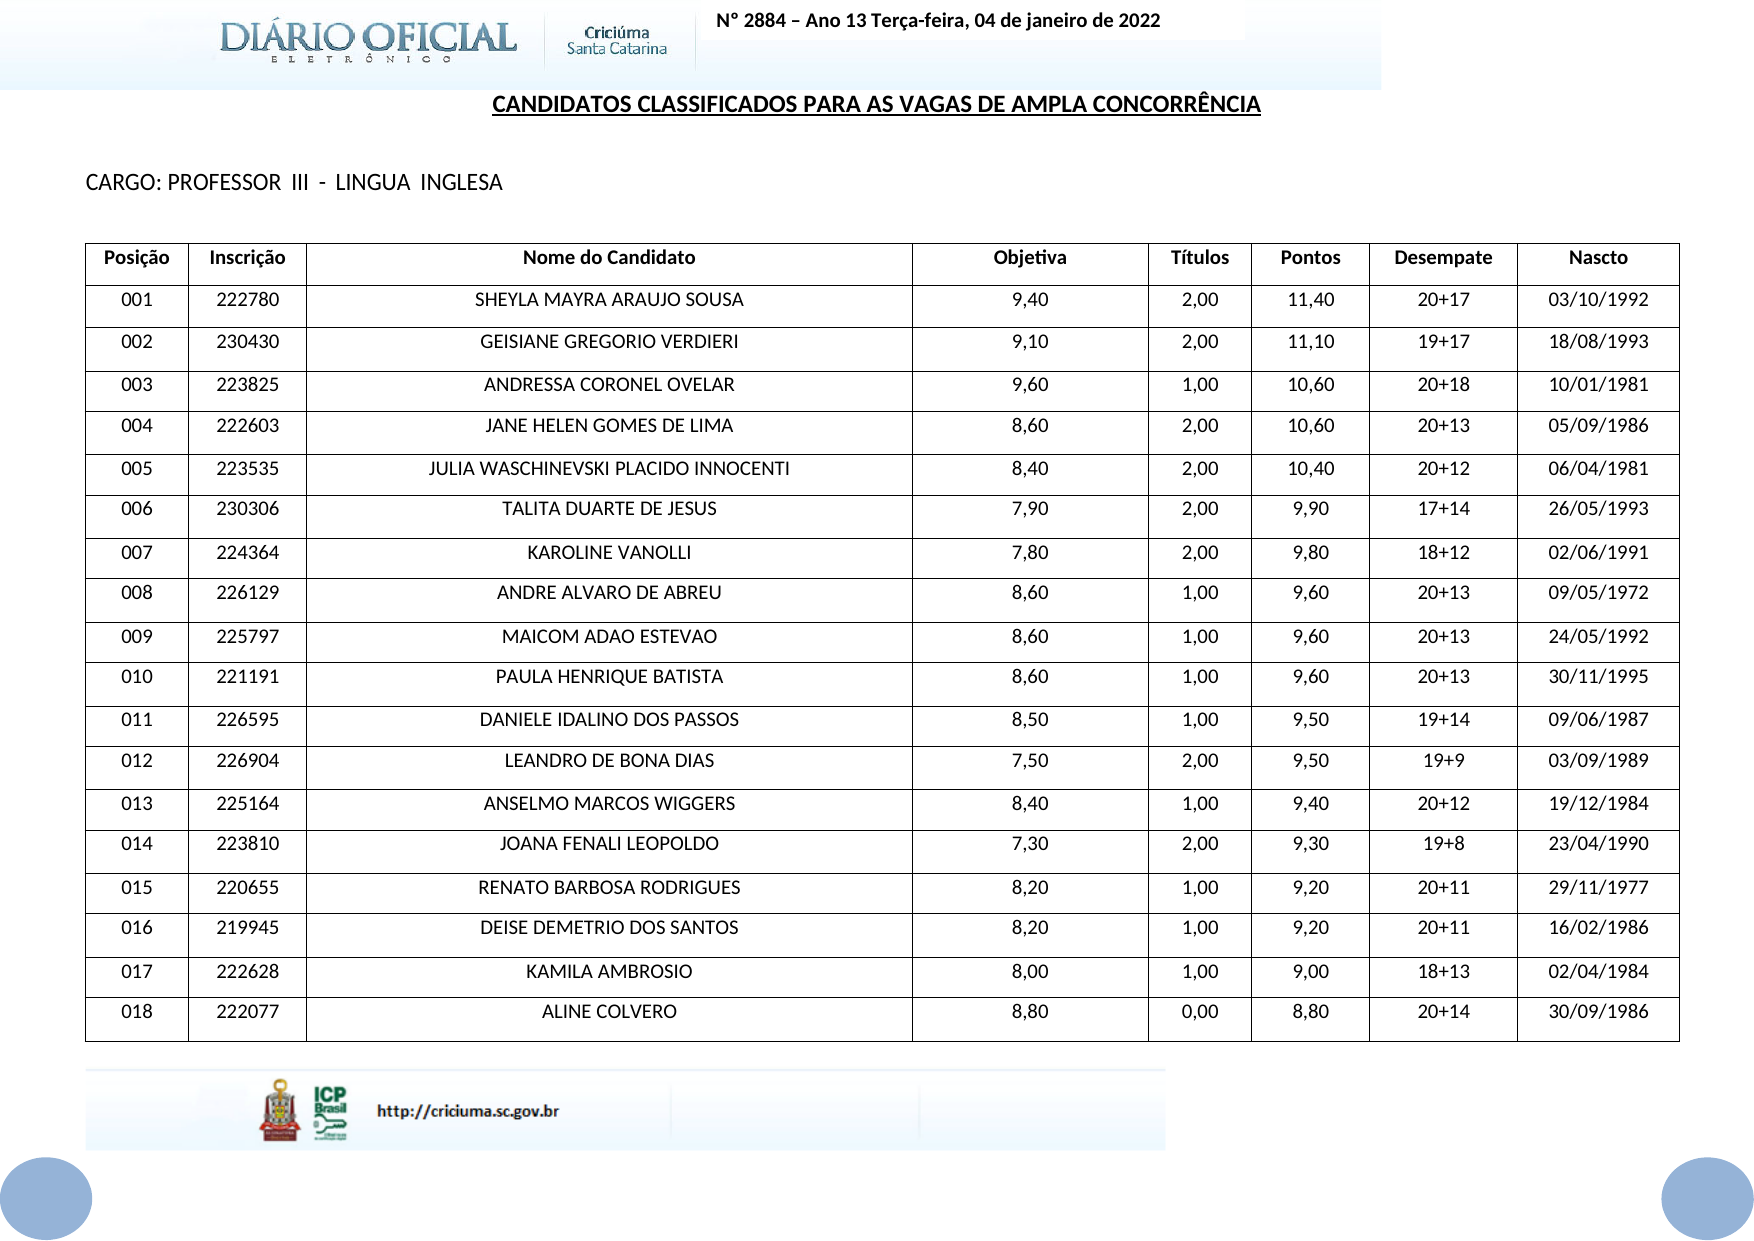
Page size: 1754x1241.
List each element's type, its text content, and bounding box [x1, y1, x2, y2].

table_cell 20+13 [1370, 623, 1517, 662]
table_cell ANDRESSA CORONEL OVELAR [307, 372, 912, 411]
table_cell 03/10/1992 [1518, 286, 1679, 327]
table_cell 225164 [189, 790, 306, 829]
table_cell 2,00 [1149, 747, 1251, 789]
table_cell 219945 [189, 914, 306, 957]
table_cell 7,80 [913, 539, 1148, 578]
table_cell 225797 [189, 623, 306, 662]
table_cell KAMILA AMBROSIO [307, 958, 912, 997]
table_cell 10/01/1981 [1518, 372, 1679, 411]
table_cell 20+11 [1370, 914, 1517, 957]
table_cell 1,00 [1149, 663, 1251, 706]
table_cell 20+13 [1370, 579, 1517, 622]
table_cell 9,40 [913, 286, 1148, 327]
table_cell 8,20 [913, 914, 1148, 957]
table_cell 8,60 [913, 579, 1148, 622]
table_cell 8,60 [913, 623, 1148, 662]
table_cell 8,50 [913, 707, 1148, 746]
table_cell 20+12 [1370, 455, 1517, 494]
table_cell 2,00 [1149, 412, 1251, 454]
table_cell 9,80 [1252, 539, 1369, 578]
table_cell 005 [86, 455, 188, 494]
table_cell DANIELE IDALINO DOS PASSOS [307, 707, 912, 746]
table_cell TALITA DUARTE DE JESUS [307, 496, 912, 538]
table_cell 19+9 [1370, 747, 1517, 789]
table_cell 11,40 [1252, 286, 1369, 327]
table_cell 1,00 [1149, 914, 1251, 957]
table_cell 015 [86, 874, 188, 913]
table_cell 8,60 [913, 412, 1148, 454]
text CANDIDATOS CLASSIFICADOS PARA AS VAGAS DE AMPLA CONCORRÊNCIA [103, 88, 1651, 119]
table_cell 7,90 [913, 496, 1148, 538]
table_cell 11,10 [1252, 328, 1369, 371]
table_cell LEANDRO DE BONA DIAS [307, 747, 912, 789]
table_cell PAULA HENRIQUE BATISTA [307, 663, 912, 706]
table_cell 1,00 [1149, 372, 1251, 411]
table_cell SHEYLA MAYRA ARAUJO SOUSA [307, 286, 912, 327]
table_cell 24/05/1992 [1518, 623, 1679, 662]
table_cell 9,60 [1252, 663, 1369, 706]
table_header Nome do Candidato [307, 244, 912, 285]
table_cell 9,60 [1252, 579, 1369, 622]
table_cell 06/04/1981 [1518, 455, 1679, 494]
table_cell 2,00 [1149, 831, 1251, 873]
table_cell 006 [86, 496, 188, 538]
table_cell 226904 [189, 747, 306, 789]
table_cell 222603 [189, 412, 306, 454]
table_cell 2,00 [1149, 328, 1251, 371]
table_cell 009 [86, 623, 188, 662]
table_cell 8,80 [913, 998, 1148, 1041]
table_cell 226595 [189, 707, 306, 746]
table_cell 002 [86, 328, 188, 371]
table_cell GEISIANE GREGORIO VERDIERI [307, 328, 912, 371]
table_cell 016 [86, 914, 188, 957]
table_header Nascto [1518, 244, 1679, 285]
table_cell 9,20 [1252, 914, 1369, 957]
table_cell ANDRE ALVARO DE ABREU [307, 579, 912, 622]
table_cell 9,50 [1252, 707, 1369, 746]
table_cell 9,50 [1252, 747, 1369, 789]
table_cell 17+14 [1370, 496, 1517, 538]
table_cell 1,00 [1149, 958, 1251, 997]
table_cell 19/12/1984 [1518, 790, 1679, 829]
table_cell 223825 [189, 372, 306, 411]
table_cell 221191 [189, 663, 306, 706]
table_cell 9,90 [1252, 496, 1369, 538]
table_cell 30/09/1986 [1518, 998, 1679, 1041]
table_cell ANSELMO MARCOS WIGGERS [307, 790, 912, 829]
table_cell 09/06/1987 [1518, 707, 1679, 746]
table_cell 20+11 [1370, 874, 1517, 913]
table_cell 19+14 [1370, 707, 1517, 746]
table_cell 017 [86, 958, 188, 997]
table_cell 9,60 [1252, 623, 1369, 662]
table_cell JANE HELEN GOMES DE LIMA [307, 412, 912, 454]
table_cell 013 [86, 790, 188, 829]
table_cell 8,00 [913, 958, 1148, 997]
table_cell KAROLINE VANOLLI [307, 539, 912, 578]
table_cell 20+14 [1370, 998, 1517, 1041]
table_header Pontos [1252, 244, 1369, 285]
table_cell 007 [86, 539, 188, 578]
table_cell 20+13 [1370, 412, 1517, 454]
table_cell 19+8 [1370, 831, 1517, 873]
table_header Inscrição [189, 244, 306, 285]
table_cell 9,10 [913, 328, 1148, 371]
table_cell 1,00 [1149, 707, 1251, 746]
table_cell 008 [86, 579, 188, 622]
table_cell 222628 [189, 958, 306, 997]
table_cell 230430 [189, 328, 306, 371]
table_cell 29/11/1977 [1518, 874, 1679, 913]
table_header Títulos [1149, 244, 1251, 285]
table_cell 230306 [189, 496, 306, 538]
table_cell 014 [86, 831, 188, 873]
table_cell 1,00 [1149, 790, 1251, 829]
table_cell 0,00 [1149, 998, 1251, 1041]
table_cell JULIA WASCHINEVSKI PLACIDO INNOCENTI [307, 455, 912, 494]
table_cell 220655 [189, 874, 306, 913]
table_cell 224364 [189, 539, 306, 578]
table_cell MAICOM ADAO ESTEVAO [307, 623, 912, 662]
table_cell 19+17 [1370, 328, 1517, 371]
table_cell 011 [86, 707, 188, 746]
table_cell 1,00 [1149, 874, 1251, 913]
table_cell 23/04/1990 [1518, 831, 1679, 873]
table_cell 18/08/1993 [1518, 328, 1679, 371]
table_cell 8,40 [913, 790, 1148, 829]
table_cell 9,20 [1252, 874, 1369, 913]
table_cell 20+13 [1370, 663, 1517, 706]
table_cell 20+12 [1370, 790, 1517, 829]
table_cell 001 [86, 286, 188, 327]
table_cell 222780 [189, 286, 306, 327]
table_cell 05/09/1986 [1518, 412, 1679, 454]
text CARGO: PROFESSOR III - LINGUA INGLESA [86, 166, 1651, 197]
table_cell 18+12 [1370, 539, 1517, 578]
table_cell ALINE COLVERO [307, 998, 912, 1041]
table_cell JOANA FENALI LEOPOLDO [307, 831, 912, 873]
table_cell 9,60 [913, 372, 1148, 411]
table_cell 2,00 [1149, 286, 1251, 327]
table_cell 004 [86, 412, 188, 454]
table_header Objetiva [913, 244, 1148, 285]
table_cell 223810 [189, 831, 306, 873]
table_cell 010 [86, 663, 188, 706]
table_cell 8,20 [913, 874, 1148, 913]
table_cell 223535 [189, 455, 306, 494]
table_header Desempate [1370, 244, 1517, 285]
table_cell 222077 [189, 998, 306, 1041]
table_cell 1,00 [1149, 623, 1251, 662]
table_cell 26/05/1993 [1518, 496, 1679, 538]
table_cell 20+18 [1370, 372, 1517, 411]
table_cell 02/04/1984 [1518, 958, 1679, 997]
table_cell 03/09/1989 [1518, 747, 1679, 789]
table_cell 7,30 [913, 831, 1148, 873]
table_cell 2,00 [1149, 455, 1251, 494]
table_cell DEISE DEMETRIO DOS SANTOS [307, 914, 912, 957]
table_cell 1,00 [1149, 579, 1251, 622]
table_cell 10,40 [1252, 455, 1369, 494]
table_cell 8,60 [913, 663, 1148, 706]
table_cell 226129 [189, 579, 306, 622]
table_cell 16/02/1986 [1518, 914, 1679, 957]
table_cell 9,40 [1252, 790, 1369, 829]
table_cell 9,00 [1252, 958, 1369, 997]
table_cell 2,00 [1149, 539, 1251, 578]
table_cell 012 [86, 747, 188, 789]
table_cell 20+17 [1370, 286, 1517, 327]
table_header Posição [86, 244, 188, 285]
table_cell 18+13 [1370, 958, 1517, 997]
table_cell RENATO BARBOSA RODRIGUES [307, 874, 912, 913]
table_cell 018 [86, 998, 188, 1041]
table_cell 9,30 [1252, 831, 1369, 873]
table_cell 10,60 [1252, 372, 1369, 411]
table_cell 10,60 [1252, 412, 1369, 454]
table_cell 30/11/1995 [1518, 663, 1679, 706]
table_cell 7,50 [913, 747, 1148, 789]
table_cell 003 [86, 372, 188, 411]
table_cell 02/06/1991 [1518, 539, 1679, 578]
table_cell 8,40 [913, 455, 1148, 494]
table_cell 09/05/1972 [1518, 579, 1679, 622]
table_cell 8,80 [1252, 998, 1369, 1041]
table_cell 2,00 [1149, 496, 1251, 538]
